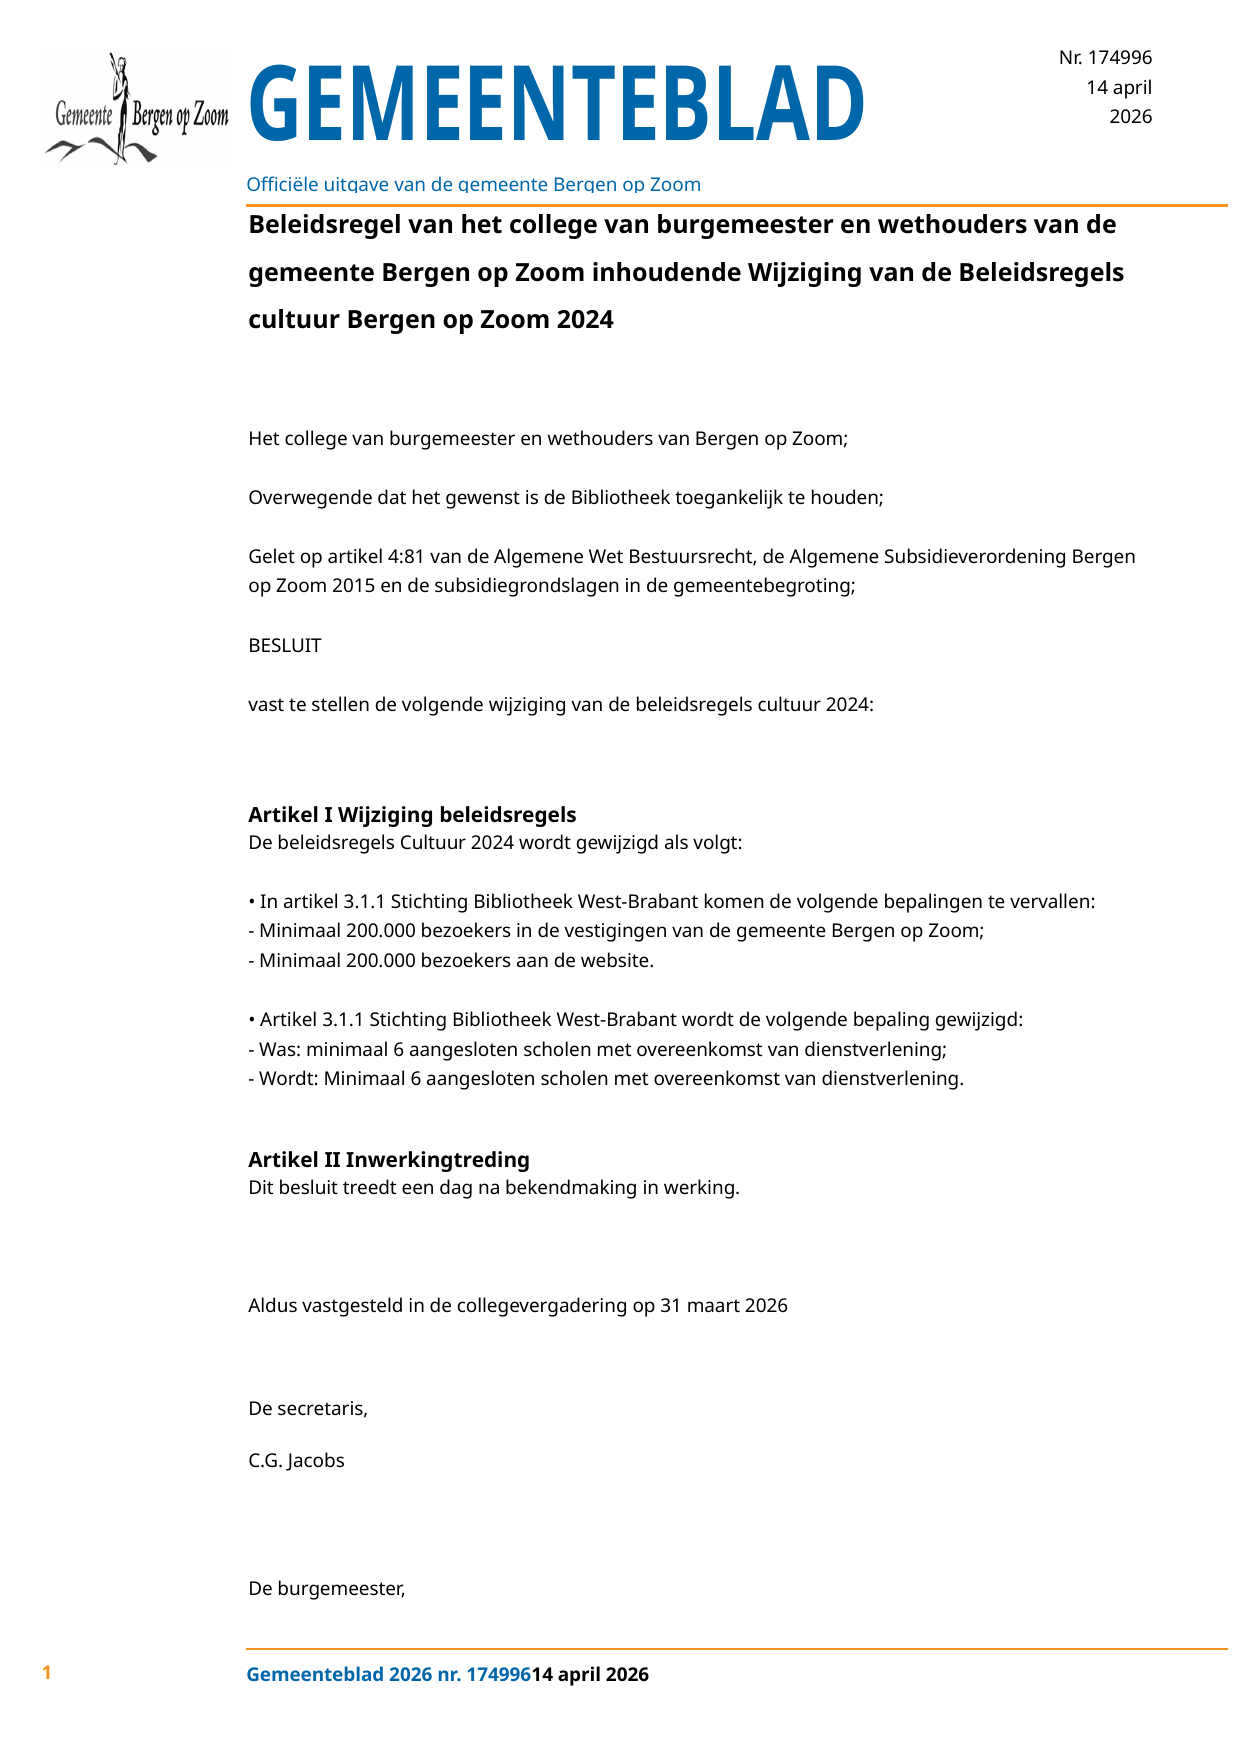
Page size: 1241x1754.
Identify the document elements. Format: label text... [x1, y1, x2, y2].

text - Minimaal 200.000 bezoekers in de vestigingen van de gemeente Bergen op Zoom; [248, 918, 1152, 943]
text C.G. Jacobs [248, 1447, 1152, 1472]
text BESLUIT [248, 632, 1152, 657]
text Het college van burgemeester en wethouders van Bergen op Zoom; [248, 425, 1152, 450]
text - Was: minimaal 6 aangesloten scholen met overeenkomst van dienstverlening; [248, 1036, 1152, 1062]
text De burgemeester, [248, 1575, 1152, 1601]
text - Wordt: Minimaal 6 aangesloten scholen met overeenkomst van dienstverlening. [248, 1066, 1152, 1091]
text • In artikel 3.1.1 Stichting Bibliotheek West-Brabant komen de volgende bepalingen te vervallen: [248, 888, 1152, 914]
text De beleidsregels Cultuur 2024 wordt gewijzigd als volgt: [248, 829, 1152, 855]
text De secretaris, [248, 1395, 1152, 1421]
text vast te stellen de volgende wijziging van de beleidsregels cultuur 2024: [248, 691, 1152, 717]
text - Minimaal 200.000 bezoekers aan de website. [248, 947, 1152, 973]
text Artikel II Inwerkingtreding [248, 1146, 1152, 1174]
text Aldus vastgesteld in de collegevergadering op 31 maart 2026 [248, 1292, 1152, 1318]
text Beleidsregel van het college van burgemeester en wethouders van de gemeente Bergen op Zoom inhoudende Wijziging van de Beleidsregels cultuur Bergen op Zoom 2024 [248, 207, 1152, 336]
text Dit besluit treedt een dag na bekendmaking in werking. [248, 1174, 1152, 1200]
text Overwegende dat het gewenst is de Bibliotheek toegankelijk te houden; [248, 484, 1152, 509]
text • Artikel 3.1.1 Stichting Bibliotheek West-Brabant wordt de volgende bepaling gewijzigd: [248, 1006, 1152, 1032]
text Artikel I Wijziging beleidsregels [248, 801, 1152, 829]
text Gelet op artikel 4:81 van de Algemene Wet Bestuursrecht, de Algemene Subsidieverordening Bergen op Zoom 2015 en de subsidiegrondslagen in de gemeentebegroting; [248, 543, 1152, 598]
picture [41, 47, 231, 172]
